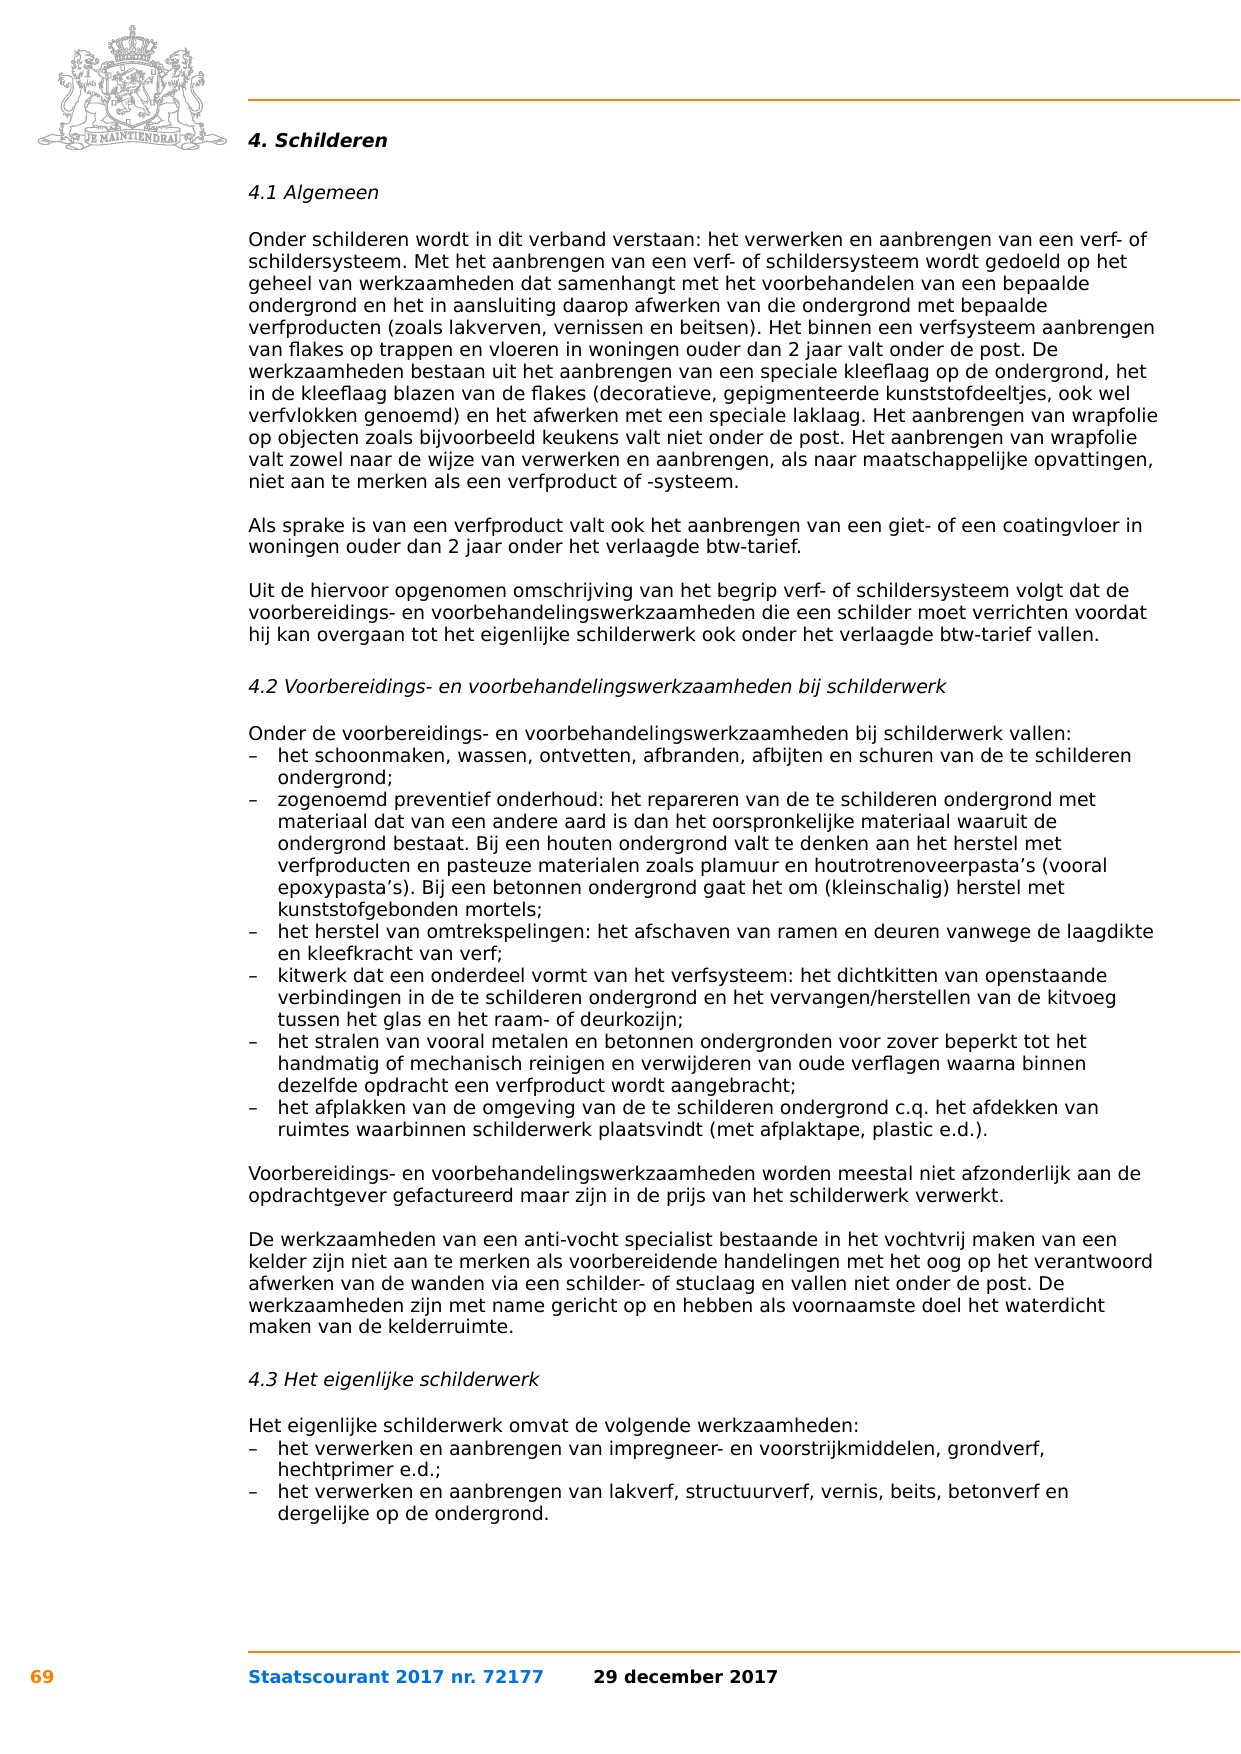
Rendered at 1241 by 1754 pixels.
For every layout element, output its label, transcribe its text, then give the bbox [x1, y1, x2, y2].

subtitle 4.1 Algemeen [248, 182, 1163, 204]
picture [38, 25, 227, 150]
text Het eigenlijke schilderwerk omvat de volgende werkzaamheden: [248, 1415, 1163, 1437]
subtitle 4. Schilderen [248, 130, 1163, 152]
text – het verwerken en aanbrengen van impregneer- en voorstrijkmiddelen, grondverf, hechtprimer e.d.; [248, 1437, 1163, 1481]
text – het schoonmaken, wassen, ontvetten, afbranden, afbijten en schuren van de te schilderen ondergrond; [248, 745, 1163, 789]
text – het herstel van omtrekspelingen: het afschaven van ramen en deuren vanwege de laagdikte en kleefkracht van verf; [248, 921, 1163, 965]
text Uit de hiervoor opgenomen omschrijving van het begrip verf- of schildersysteem volgt dat de voorbereidings- en voorbehandelingswerkzaamheden die een schilder moet verrichten voordat hij kan overgaan tot het eigenlijke schilderwerk ook onder het verlaagde btw-tarief vallen. [248, 580, 1163, 646]
text – kitwerk dat een onderdeel vormt van het verfsysteem: het dichtkitten van openstaande verbindingen in de te schilderen ondergrond en het vervangen/herstellen van de kitvoeg tussen het glas en het raam- of deurkozijn; [248, 965, 1163, 1031]
text Onder schilderen wordt in dit verband verstaan: het verwerken en aanbrengen van een verf- of schildersysteem. Met het aanbrengen van een verf- of schildersysteem wordt gedoeld op het geheel van werkzaamheden dat samenhangt met het voorbehandelen van een bepaalde ondergrond en het in aansluiting daarop afwerken van die ondergrond met bepaalde verfproducten (zoals lakverven, vernissen en beitsen). Het binnen een verfsysteem aanbrengen van flakes op trappen en vloeren in woningen ouder dan 2 jaar valt onder de post. De werkzaamheden bestaan uit het aanbrengen van een speciale kleeflaag op de ondergrond, het in de kleeflaag blazen van de flakes (decoratieve, gepigmenteerde kunststofdeeltjes, ook wel verfvlokken genoemd) en het afwerken met een speciale laklaag. Het aanbrengen van wrapfolie op objecten zoals bijvoorbeeld keukens valt niet onder de post. Het aanbrengen van wrapfolie valt zowel naar de wijze van verwerken en aanbrengen, als naar maatschappelijke opvattingen, niet aan te merken als een verfproduct of -systeem. [248, 229, 1163, 493]
text Onder de voorbereidings- en voorbehandelingswerkzaamheden bij schilderwerk vallen: [248, 723, 1163, 745]
text – het afplakken van de omgeving van de te schilderen ondergrond c.q. het afdekken van ruimtes waarbinnen schilderwerk plaatsvindt (met afplaktape, plastic e.d.). [248, 1097, 1163, 1141]
subtitle 4.3 Het eigenlijke schilderwerk [248, 1368, 1163, 1390]
text Als sprake is van een verfproduct valt ook het aanbrengen van een giet- of een coatingvloer in woningen ouder dan 2 jaar onder het verlaagde btw-tarief. [248, 514, 1163, 558]
subtitle 4.2 Voorbereidings- en voorbehandelingswerkzaamheden bij schilderwerk [248, 676, 1163, 698]
text – zogenoemd preventief onderhoud: het repareren van de te schilderen ondergrond met materiaal dat van een andere aard is dan het oorspronkelijke materiaal waaruit de ondergrond bestaat. Bij een houten ondergrond valt te denken aan het herstel met verfproducten en pasteuze materialen zoals plamuur en houtrotrenoveerpasta’s (vooral epoxypasta’s). Bij een betonnen ondergrond gaat het om (kleinschalig) herstel met kunststofgebonden mortels; [248, 789, 1163, 921]
text Voorbereidings- en voorbehandelingswerkzaamheden worden meestal niet afzonderlijk aan de opdrachtgever gefactureerd maar zijn in de prijs van het schilderwerk verwerkt. [248, 1163, 1163, 1207]
text De werkzaamheden van een anti-vocht specialist bestaande in het vochtvrij maken van een kelder zijn niet aan te merken als voorbereidende handelingen met het oog op het verantwoord afwerken van de wanden via een schilder- of stuclaag en vallen niet onder de post. De werkzaamheden zijn met name gericht op en hebben als voornaamste doel het waterdicht maken van de kelderruimte. [248, 1228, 1163, 1338]
text – het stralen van vooral metalen en betonnen ondergronden voor zover beperkt tot het handmatig of mechanisch reinigen en verwijderen van oude verflagen waarna binnen dezelfde opdracht een verfproduct wordt aangebracht; [248, 1031, 1163, 1097]
text – het verwerken en aanbrengen van lakverf, structuurverf, vernis, beits, betonverf en dergelijke op de ondergrond. [248, 1481, 1163, 1525]
